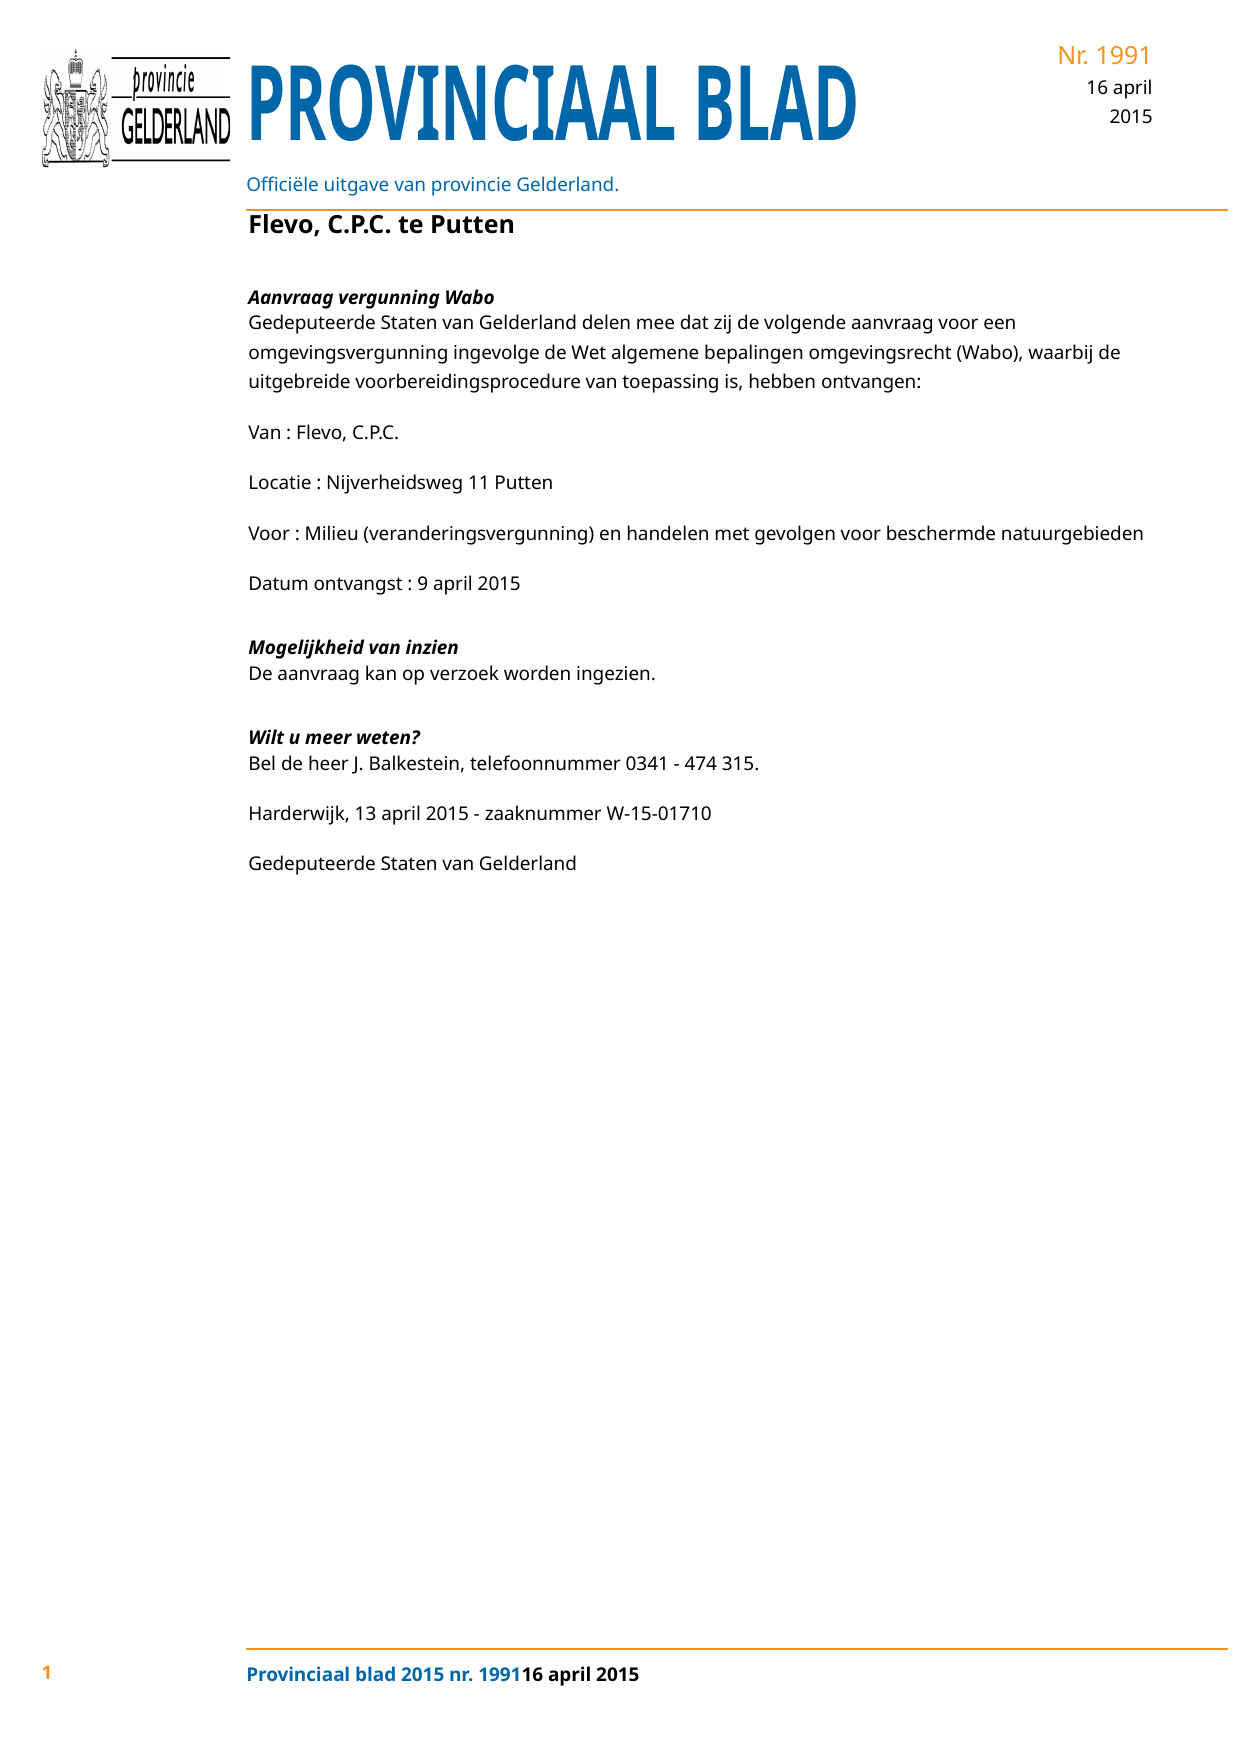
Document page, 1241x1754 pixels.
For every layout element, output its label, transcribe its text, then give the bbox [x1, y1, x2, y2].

text Datum ontvangst : 9 april 2015 [248, 570, 1152, 596]
text Aanvraag vergunning Wabo [248, 284, 1152, 309]
text Voor : Milieu (veranderingsvergunning) en handelen met gevolgen voor beschermde natuurgebieden [248, 520, 1152, 546]
text Gedeputeerde Staten van Gelderland delen mee dat zij de volgende aanvraag voor een omgevingsvergunning ingevolge de Wet algemene bepalingen omgevingsrecht (Wabo), waarbij de uitgebreide voorbereidingsprocedure van toepassing is, hebben ontvangen: [248, 309, 1152, 394]
text Locatie : Nijverheidsweg 11 Putten [248, 469, 1152, 495]
picture [41, 47, 231, 172]
text Harderwijk, 13 april 2015 - zaaknummer W-15-01710 [248, 800, 1152, 826]
text Mogelijkheid van inzien [248, 634, 1152, 660]
text Bel de heer J. Balkestein, telefoonnummer 0341 - 474 315. [248, 750, 1152, 776]
text De aanvraag kan op verzoek worden ingezien. [248, 660, 1152, 686]
text Van : Flevo, C.P.C. [248, 419, 1152, 445]
text Flevo, C.P.C. te Putten [248, 211, 1152, 241]
text Wilt u meer weten? [248, 724, 1152, 750]
text Gedeputeerde Staten van Gelderland [248, 851, 1152, 876]
